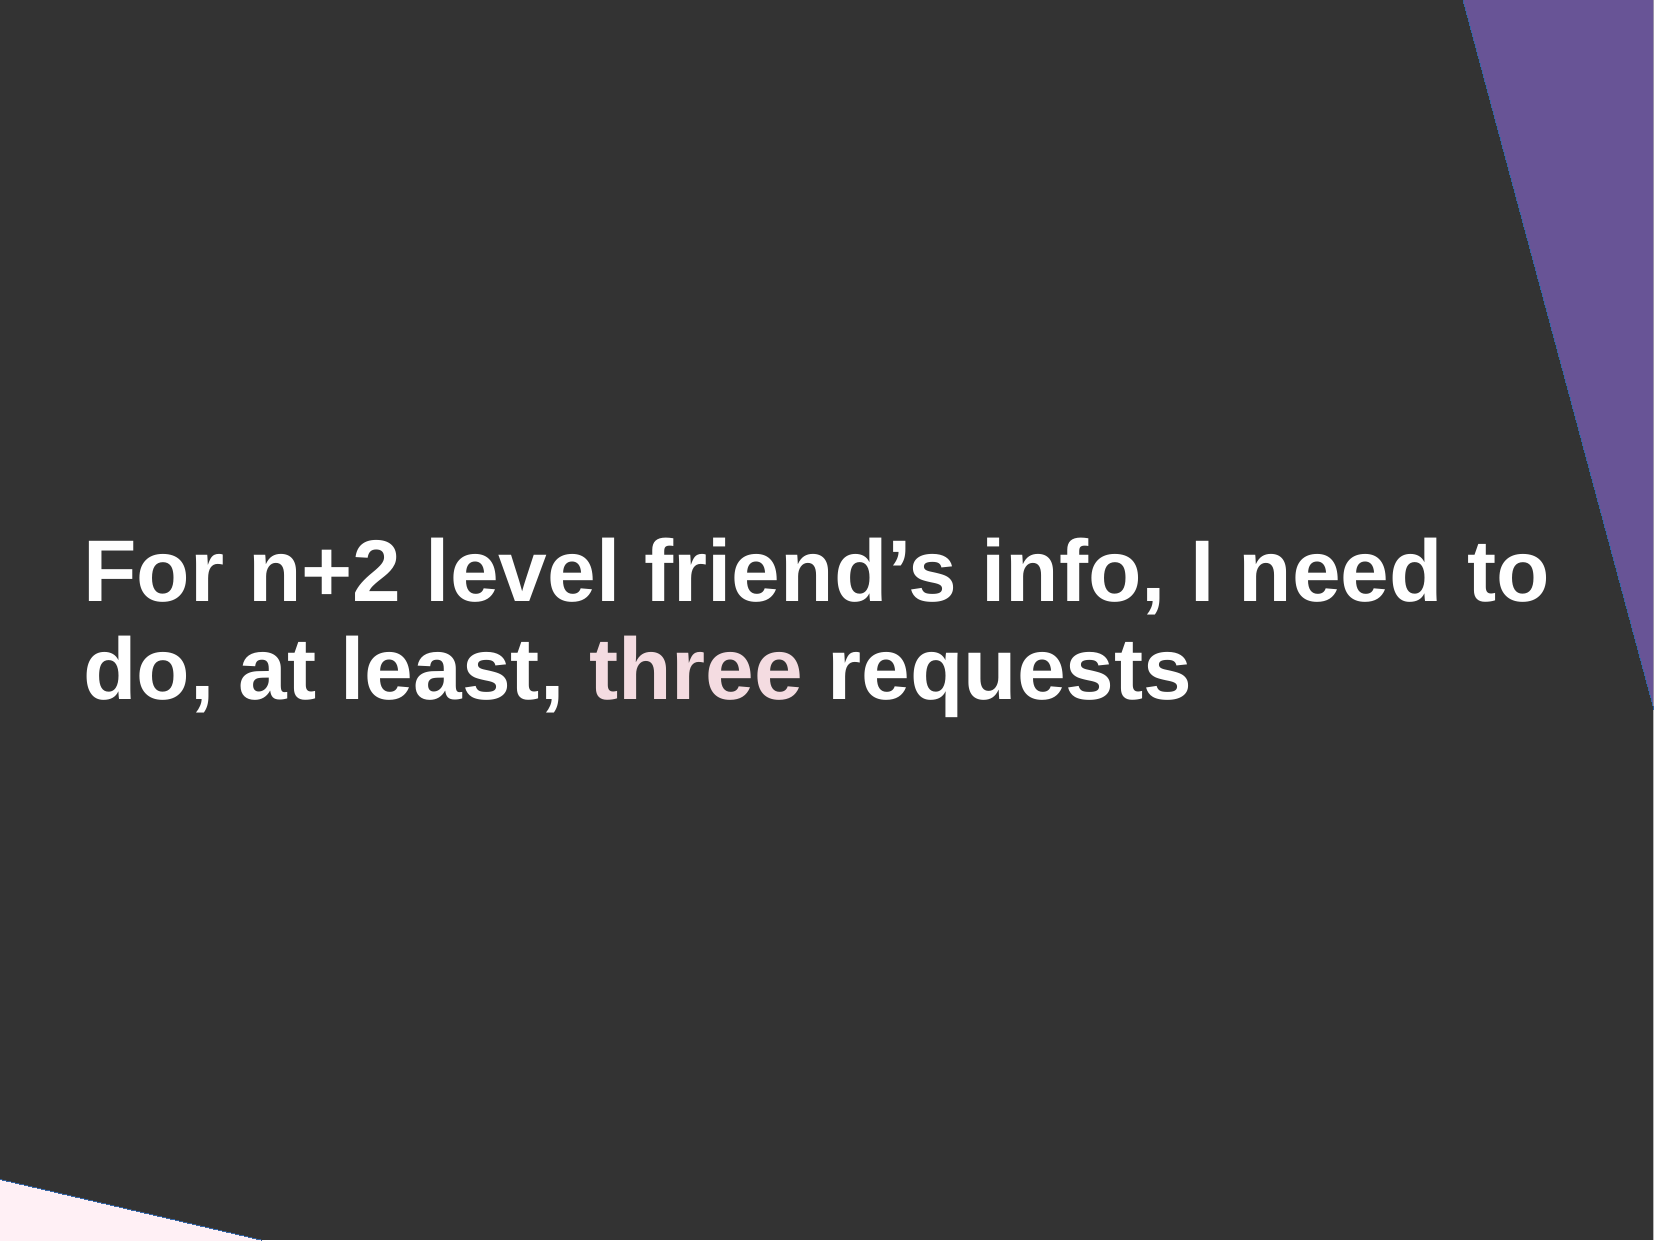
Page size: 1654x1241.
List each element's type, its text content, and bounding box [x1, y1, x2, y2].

title For n+2 level friend’s info, I need to do, at least, three requests [83, 522, 1571, 718]
text_box [0, 1179, 266, 1241]
text_box [1463, 0, 1654, 710]
